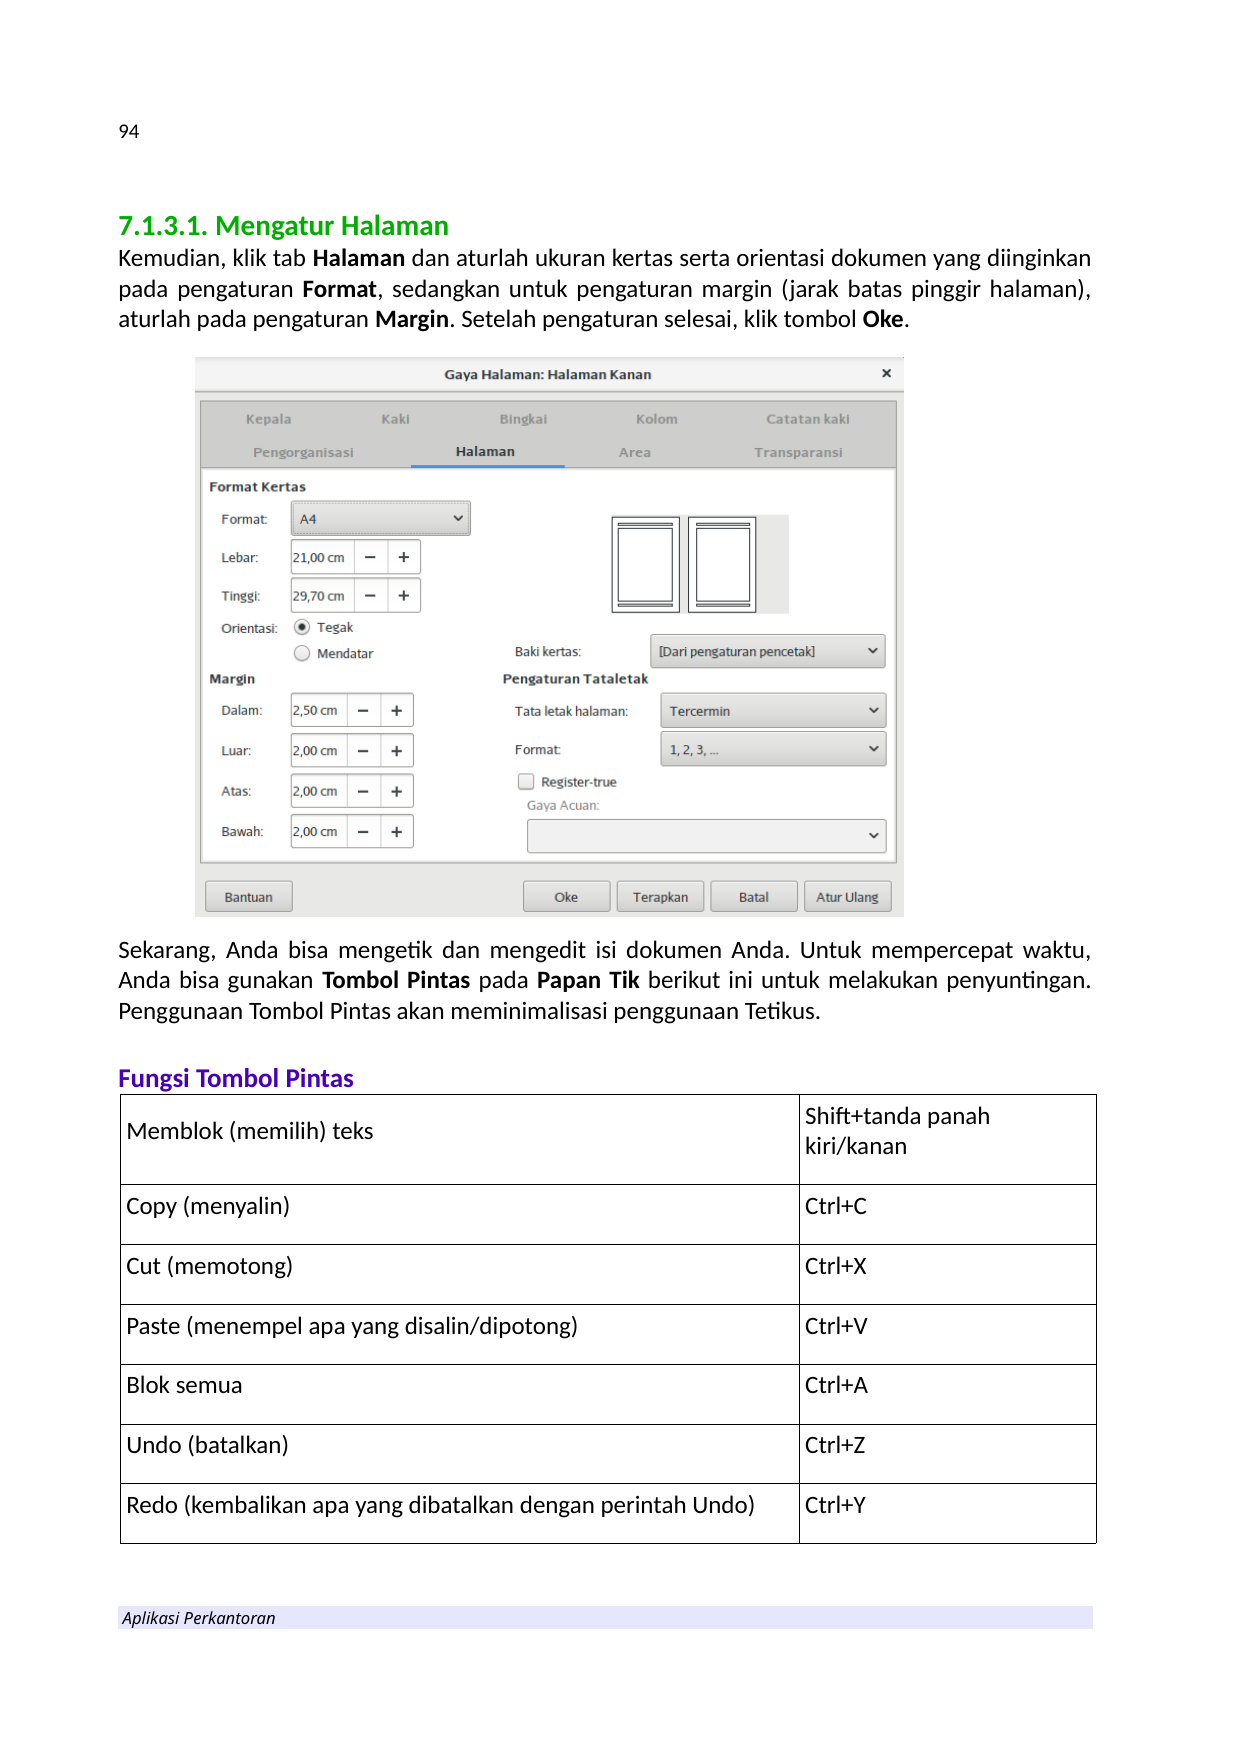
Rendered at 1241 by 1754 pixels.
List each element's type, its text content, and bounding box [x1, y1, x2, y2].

subtitle Fungsi Tombol Pintas [118, 1061, 1093, 1094]
table_cell Blok semua [121, 1365, 799, 1423]
table_cell Ctrl+A [800, 1365, 1096, 1423]
table_cell Undo (batalkan) [121, 1425, 799, 1483]
table_cell Redo (kembalikan apa yang dibatalkan dengan perintah Undo) [121, 1484, 799, 1543]
table_cell Ctrl+C [800, 1185, 1096, 1244]
table_cell Ctrl+Z [800, 1425, 1096, 1483]
table_cell Ctrl+Y [800, 1484, 1096, 1543]
subtitle Mengatur Halaman [118, 207, 1093, 242]
table_cell Copy (menyalin) [121, 1185, 799, 1244]
text Kemudian, klik tab Halaman dan aturlah ukuran kertas serta orientasi dokumen yang diinginkan pada pengaturan Format, sedangkan untuk pengaturan margin (jarak batas pinggir halaman), aturlah pada pengaturan Margin. Setelah pengaturan selesai, klik tombol Oke. [118, 242, 1093, 334]
table_header Shift+tanda panah kiri/kanan [800, 1095, 1096, 1184]
text Sekarang, Anda bisa mengetik dan mengedit isi dokumen Anda. Untuk mempercepat waktu, Anda bisa gunakan Tombol Pintas pada Papan Tik berikut ini untuk melakukan penyuntingan. Penggunaan Tombol Pintas akan meminimalisasi penggunaan Tetikus. [118, 917, 1093, 1026]
table_cell Cut (memotong) [121, 1245, 799, 1304]
table_cell Ctrl+V [800, 1305, 1096, 1364]
table_cell Paste (menempel apa yang disalin/dipotong) [121, 1305, 799, 1364]
picture [195, 357, 904, 917]
table_header Memblok (memilih) teks [121, 1095, 799, 1184]
table_cell Ctrl+X [800, 1245, 1096, 1304]
